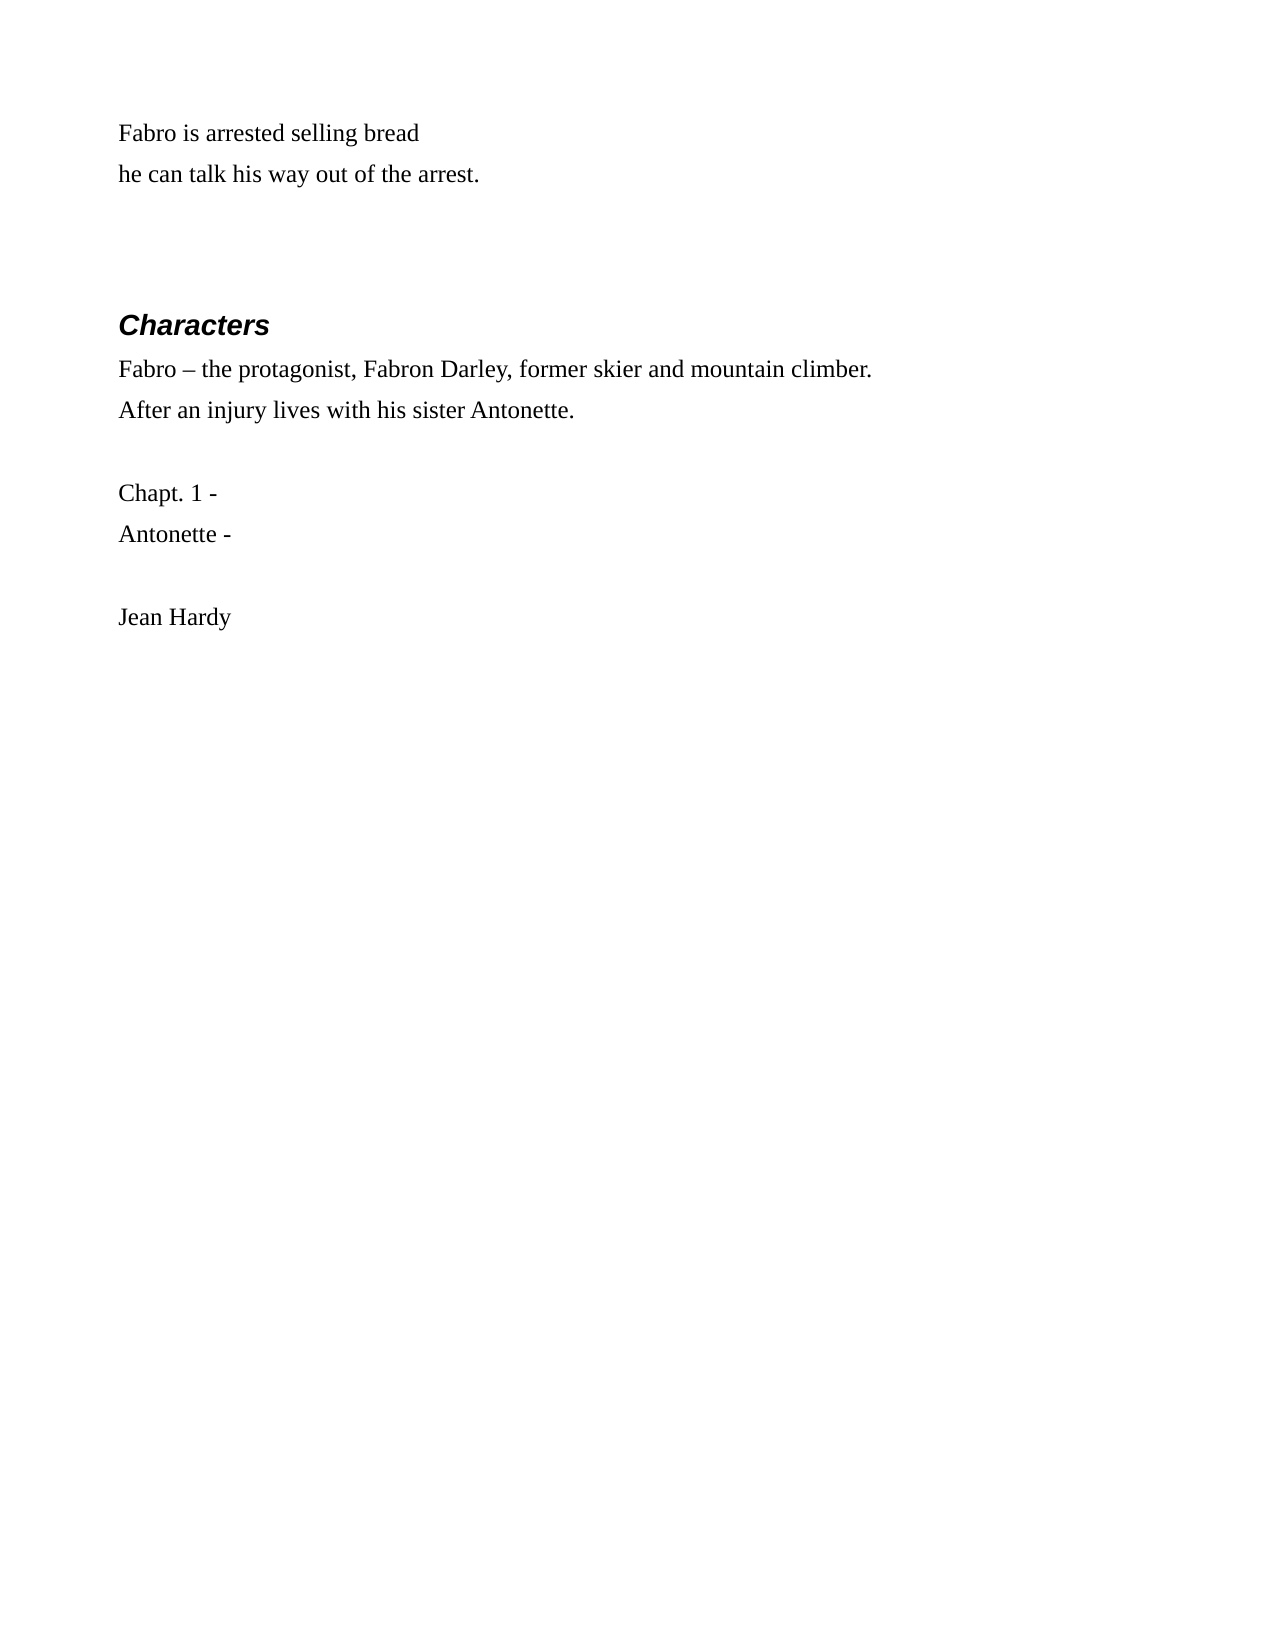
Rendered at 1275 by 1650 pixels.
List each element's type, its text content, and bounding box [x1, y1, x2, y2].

text Antonette - [118, 519, 1157, 548]
text Fabro is arrested selling bread [118, 118, 1157, 147]
text After an injury lives with his sister Antonette. [118, 395, 1157, 424]
text he can talk his way out of the arrest. [118, 159, 1157, 188]
text Chapt. 1 - [118, 478, 1157, 507]
text Fabro – the protagonist, Fabron Darley, former skier and mountain climber. [118, 354, 1157, 383]
subtitle Characters [118, 308, 1157, 342]
text Jean Hardy [118, 602, 1157, 630]
